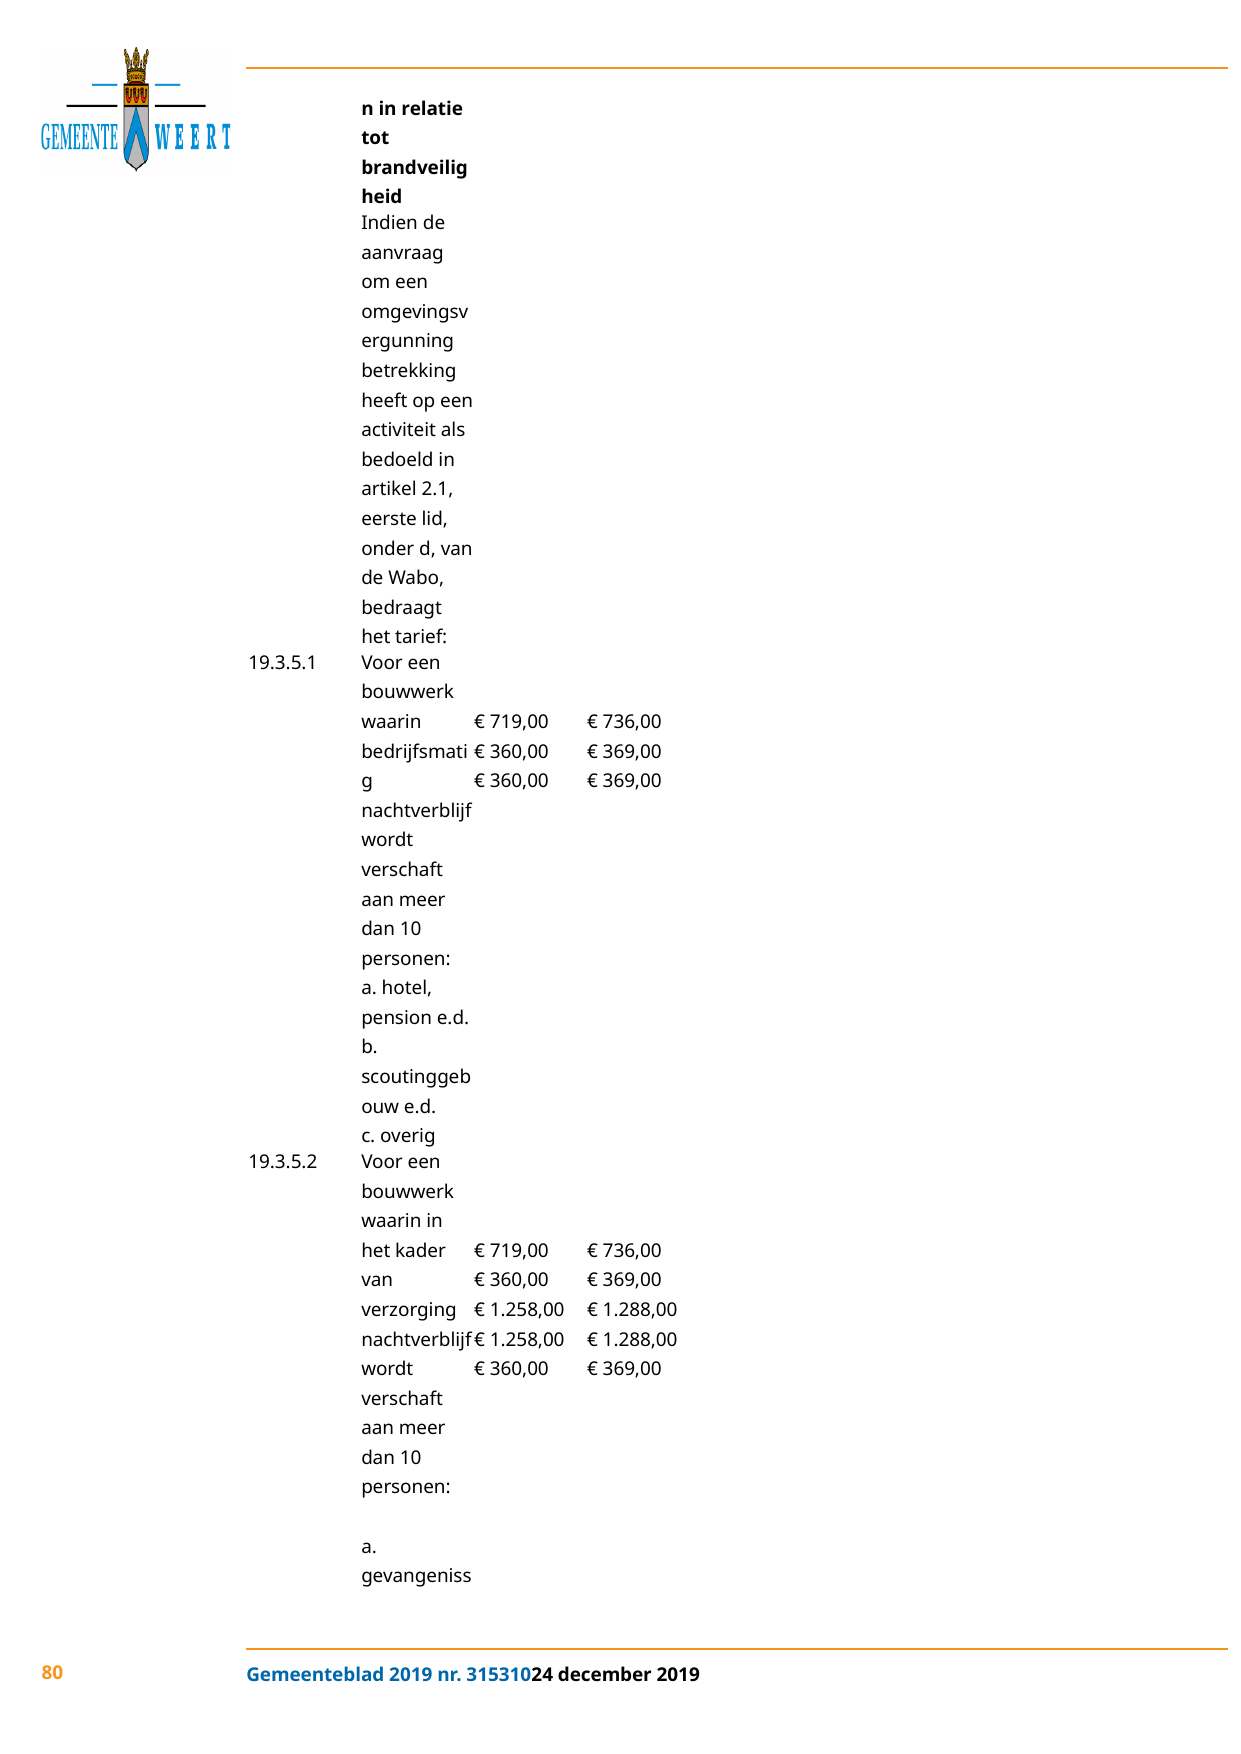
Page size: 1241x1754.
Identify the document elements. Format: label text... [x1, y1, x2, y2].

table_cell [587, 95, 700, 209]
picture [41, 47, 231, 172]
table_cell € 719,00 € 360,00 € 360,00 [474, 649, 587, 1148]
table_cell € 736,00 € 369,00 € 1.288,00 € 1.288,00 € 369,00 [587, 1148, 700, 1588]
table_cell Voor een bouwwerk waarin bedrijfsmatig nachtverblijf wordt verschaft aan meer dan 10 personen: a. hotel, pension e.d. b. scoutinggebouw e.d. c. overig [361, 649, 474, 1148]
table_cell € 719,00 € 360,00 € 1.258,00 € 1.258,00 € 360,00 [474, 1148, 587, 1588]
table_cell n in relatie tot brandveiligheid [361, 95, 474, 209]
table_cell [474, 209, 587, 649]
table_cell [587, 209, 700, 649]
table_cell 19.3.5.1 [248, 649, 361, 1148]
table_cell [474, 95, 587, 209]
table_cell Voor een bouwwerk waarin in het kader van verzorging nachtverblijf wordt verschaft aan meer dan 10 personen: a. gevangeniss [361, 1148, 474, 1588]
table_cell 19.3.5.2 [248, 1148, 361, 1588]
table_cell Indien de aanvraag om een omgevingsvergunning betrekking heeft op een activiteit als bedoeld in artikel 2.1, eerste lid, onder d, van de Wabo, bedraagt het tarief: [361, 209, 474, 649]
table_cell [248, 95, 361, 209]
table_cell € 736,00 € 369,00 € 369,00 [587, 649, 700, 1148]
table_cell [248, 209, 361, 649]
